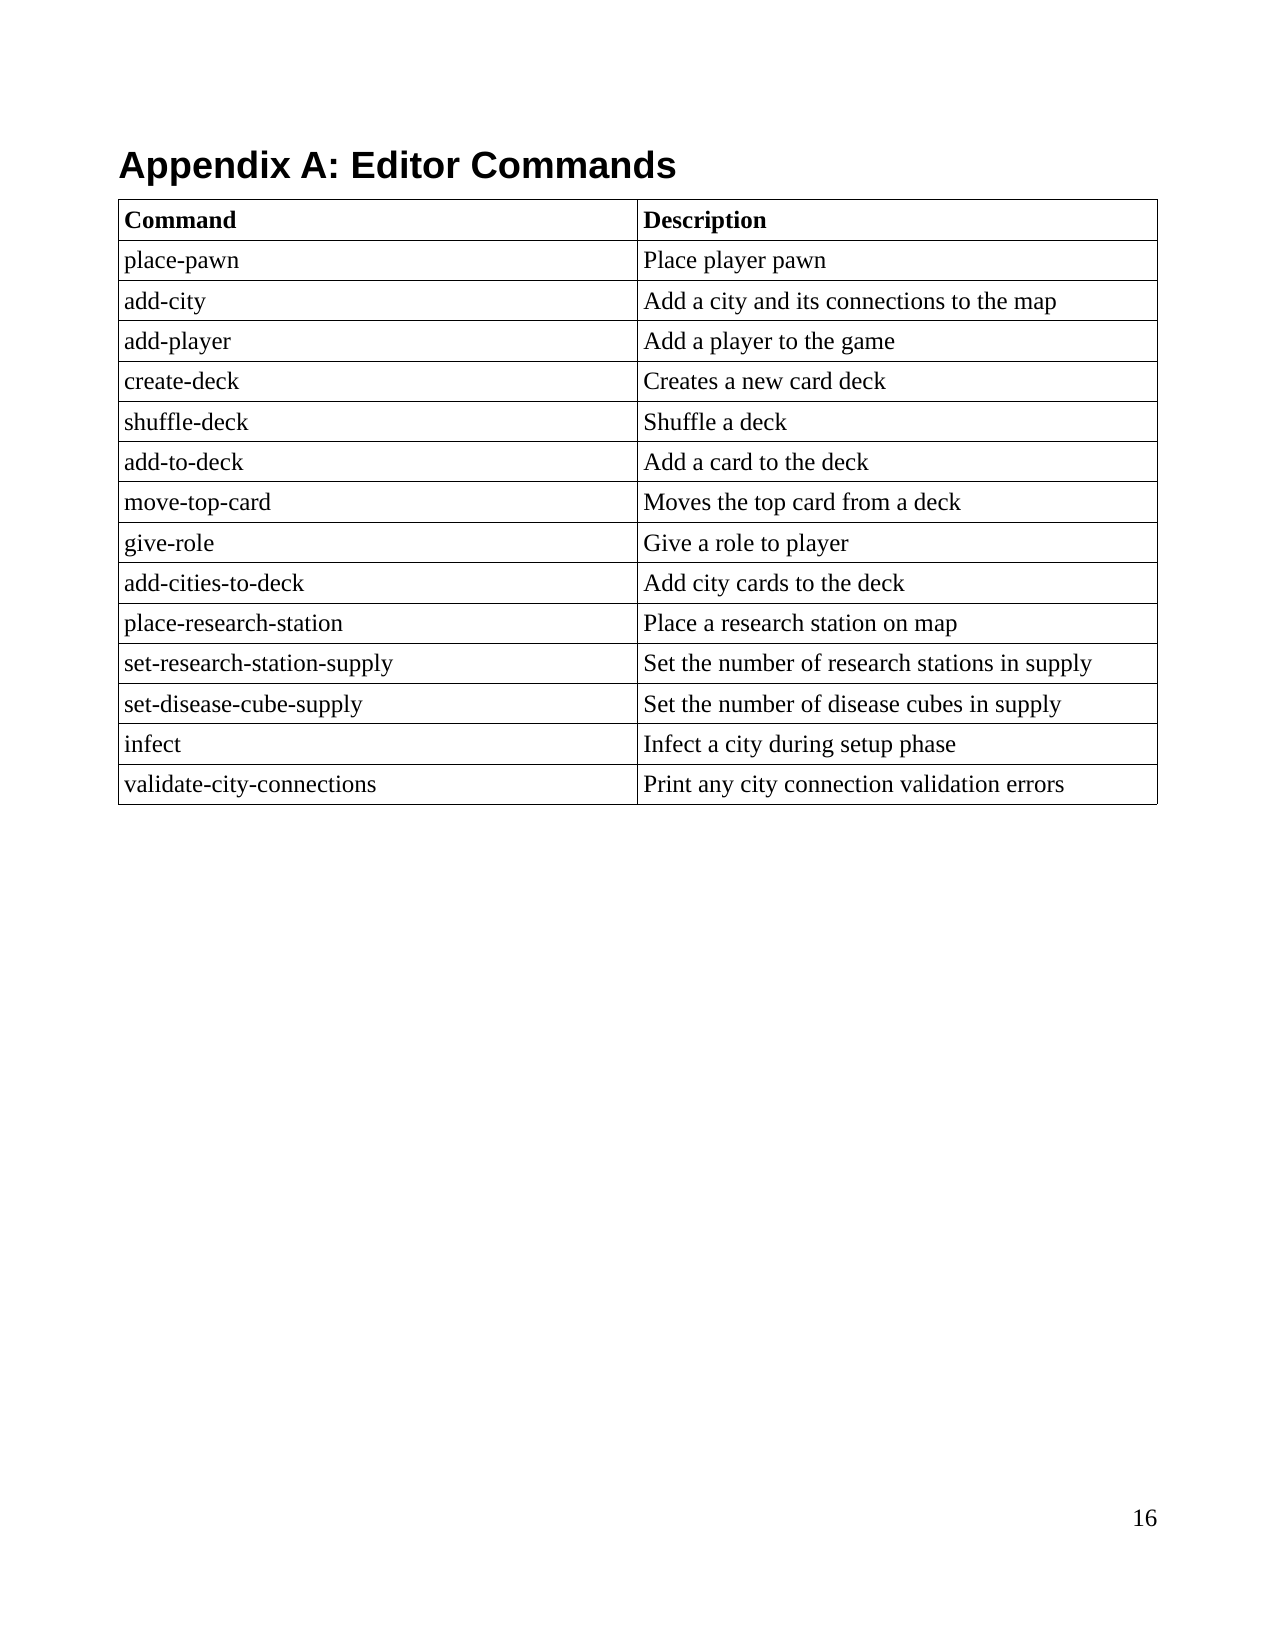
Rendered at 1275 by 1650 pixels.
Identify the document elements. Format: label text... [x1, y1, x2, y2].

table_cell Place a research station on map [638, 604, 1157, 643]
table_cell place-pawn [119, 241, 637, 280]
table_cell Set the number of research stations in supply [638, 644, 1157, 683]
table_cell Add a city and its connections to the map [638, 281, 1157, 320]
subtitle Appendix A: Editor Commands [118, 143, 1157, 187]
table_cell validate-city-connections [119, 765, 637, 804]
table_cell Add a player to the game [638, 321, 1157, 361]
table_cell Give a role to player [638, 523, 1157, 562]
table_cell Creates a new card deck [638, 362, 1157, 401]
table_cell add-cities-to-deck [119, 563, 637, 602]
table_cell Print any city connection validation errors [638, 765, 1157, 804]
table_cell Moves the top card from a deck [638, 482, 1157, 522]
table_cell place-research-station [119, 604, 637, 643]
table_cell move-top-card [119, 482, 637, 522]
table_cell add-city [119, 281, 637, 320]
table_cell shuffle-deck [119, 402, 637, 441]
table_cell give-role [119, 523, 637, 562]
table_header Description [638, 200, 1157, 239]
table_cell Add city cards to the deck [638, 563, 1157, 602]
table_cell add-to-deck [119, 442, 637, 481]
table_cell Add a card to the deck [638, 442, 1157, 481]
table_cell add-player [119, 321, 637, 361]
table_cell Set the number of disease cubes in supply [638, 684, 1157, 723]
table_cell Shuffle a deck [638, 402, 1157, 441]
table_cell Infect a city during setup phase [638, 724, 1157, 764]
table_cell set-disease-cube-supply [119, 684, 637, 723]
table_cell Place player pawn [638, 241, 1157, 280]
table_cell infect [119, 724, 637, 764]
table_cell create-deck [119, 362, 637, 401]
table_header Command [119, 200, 637, 239]
table_cell set-research-station-supply [119, 644, 637, 683]
